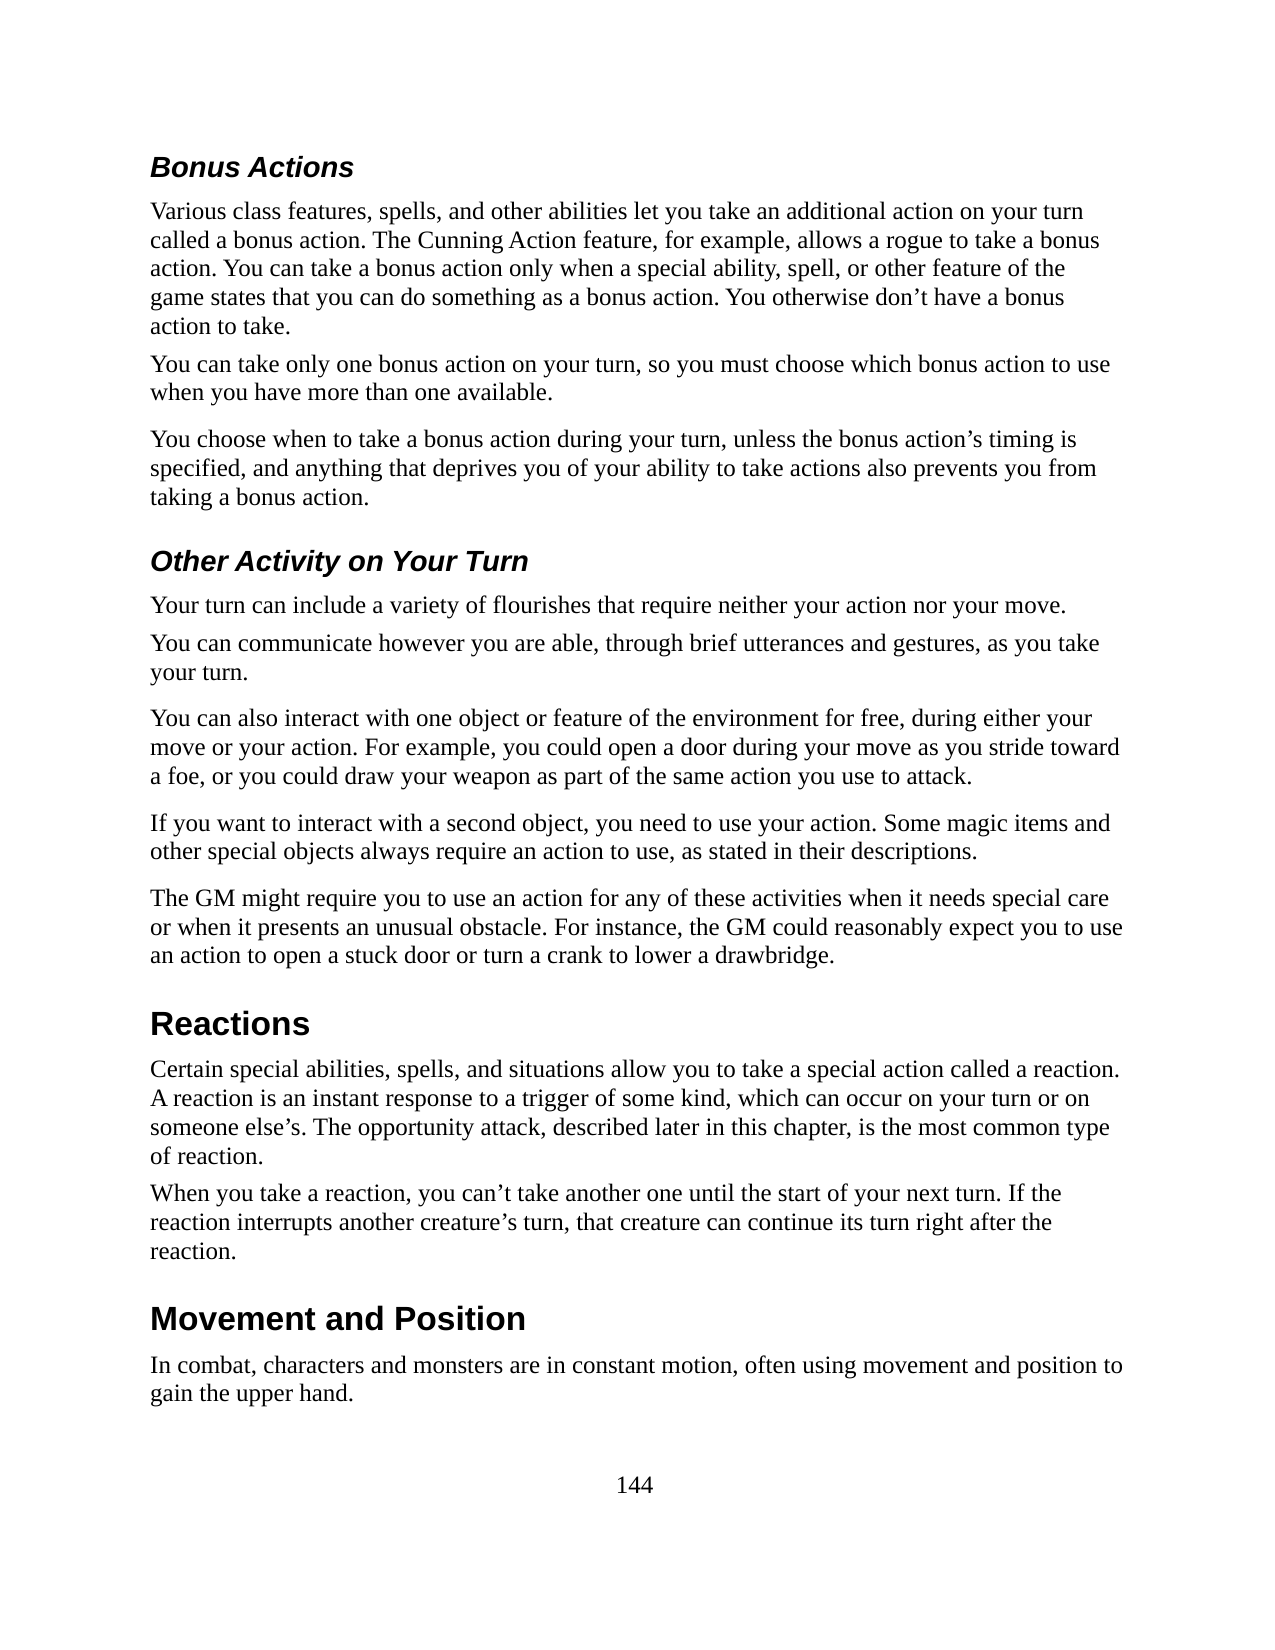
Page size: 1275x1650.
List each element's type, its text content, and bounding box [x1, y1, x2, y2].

subtitle Reactions [150, 1003, 1125, 1042]
text You choose when to take a bonus action during your turn, unless the bonus action’s timing is specified, and anything that deprives you of your ability to take actions also prevents you from taking a bonus action. [150, 424, 1125, 510]
subtitle Bonus Actions [150, 150, 1125, 183]
text You can also interact with one object or feature of the environment for free, during either your move or your action. For example, you could open a door during your move as you stride toward a foe, or you could draw your weapon as part of the same action you use to attack. [150, 703, 1125, 790]
text When you take a reaction, you can’t take another one until the start of your next turn. If the reaction interrupts another creature’s turn, that creature can continue its turn right after the reaction. [150, 1178, 1125, 1265]
text If you want to interact with a second object, you need to use your action. Some magic items and other special objects always require an action to use, as stated in their descriptions. [150, 808, 1125, 865]
text You can communicate however you are able, through brief utterances and gestures, as you take your turn. [150, 628, 1125, 686]
text In combat, characters and monsters are in constant motion, often using movement and position to gain the upper hand. [150, 1350, 1125, 1407]
text Various class features, spells, and other abilities let you take an additional action on your turn called a bonus action. The Cunning Action feature, for example, allows a rogue to take a bonus action. You can take a bonus action only when a special ability, spell, or other feature of the game states that you can do something as a bonus action. You otherwise don’t have a bonus action to take. [150, 196, 1125, 340]
subtitle Movement and Position [150, 1299, 1125, 1337]
text The GM might require you to use an action for any of these activities when it needs special care or when it presents an unusual obstacle. For instance, the GM could reasonably expect you to use an action to open a stuck door or turn a crank to lower a drawbridge. [150, 883, 1125, 969]
text Certain special abilities, spells, and situations allow you to take a special action called a reaction. A reaction is an instant response to a trigger of some kind, which can occur on your turn or on someone else’s. The opportunity attack, described later in this chapter, is the most common type of reaction. [150, 1054, 1125, 1169]
text Your turn can include a variety of flourishes that require neither your action nor your move. [150, 590, 1125, 619]
subtitle Other Activity on Your Turn [150, 544, 1125, 578]
text You can take only one bonus action on your turn, so you must choose which bonus action to use when you have more than one available. [150, 349, 1125, 406]
